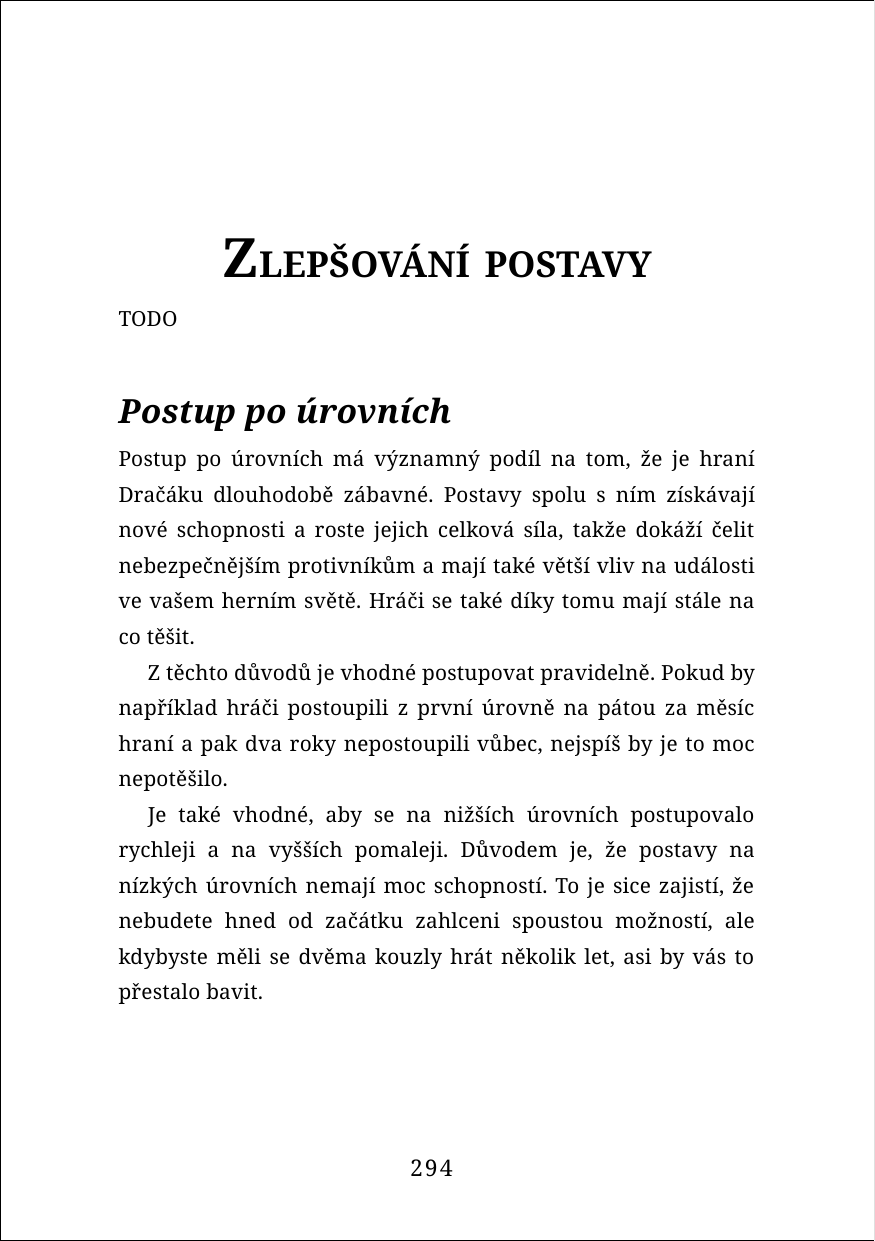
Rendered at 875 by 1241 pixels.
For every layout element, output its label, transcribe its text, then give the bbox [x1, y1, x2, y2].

text TODO [118, 304, 756, 333]
subtitle Zlepšování postavy [118, 219, 756, 293]
subtitle Postup po úrovních [118, 387, 756, 433]
text Postup po úrovních má významný podíl na tom, že je hraní Dračáku dlouhodobě zábavné. Postavy spolu s ním získávají nové schopnosti a roste jejich celková síla, takže dokáží čelit nebezpečnějším protivníkům a mají také větší vliv na události ve vašem herním světě. Hráči se také díky tomu mají stále na co těšit. Z těchto důvodů je vhodné postupovat pravidelně. Pokud by například hráči postoupili z první úrovně na pátou za měsíc hraní a pak dva roky nepostoupili vůbec, nejspíš by je to moc nepotěšilo. Je také vhodné, aby se na nižších úrovních postupovalo rychleji a na vyšších pomaleji. Důvodem je, že postavy na nízkých úrovních nemají moc schopností. To je sice zajistí, že nebudete hned od začátku zahlceni spoustou možností, ale kdybyste měli se dvěma kouzly hrát několik let, asi by vás to přestalo bavit. [118, 444, 756, 1006]
